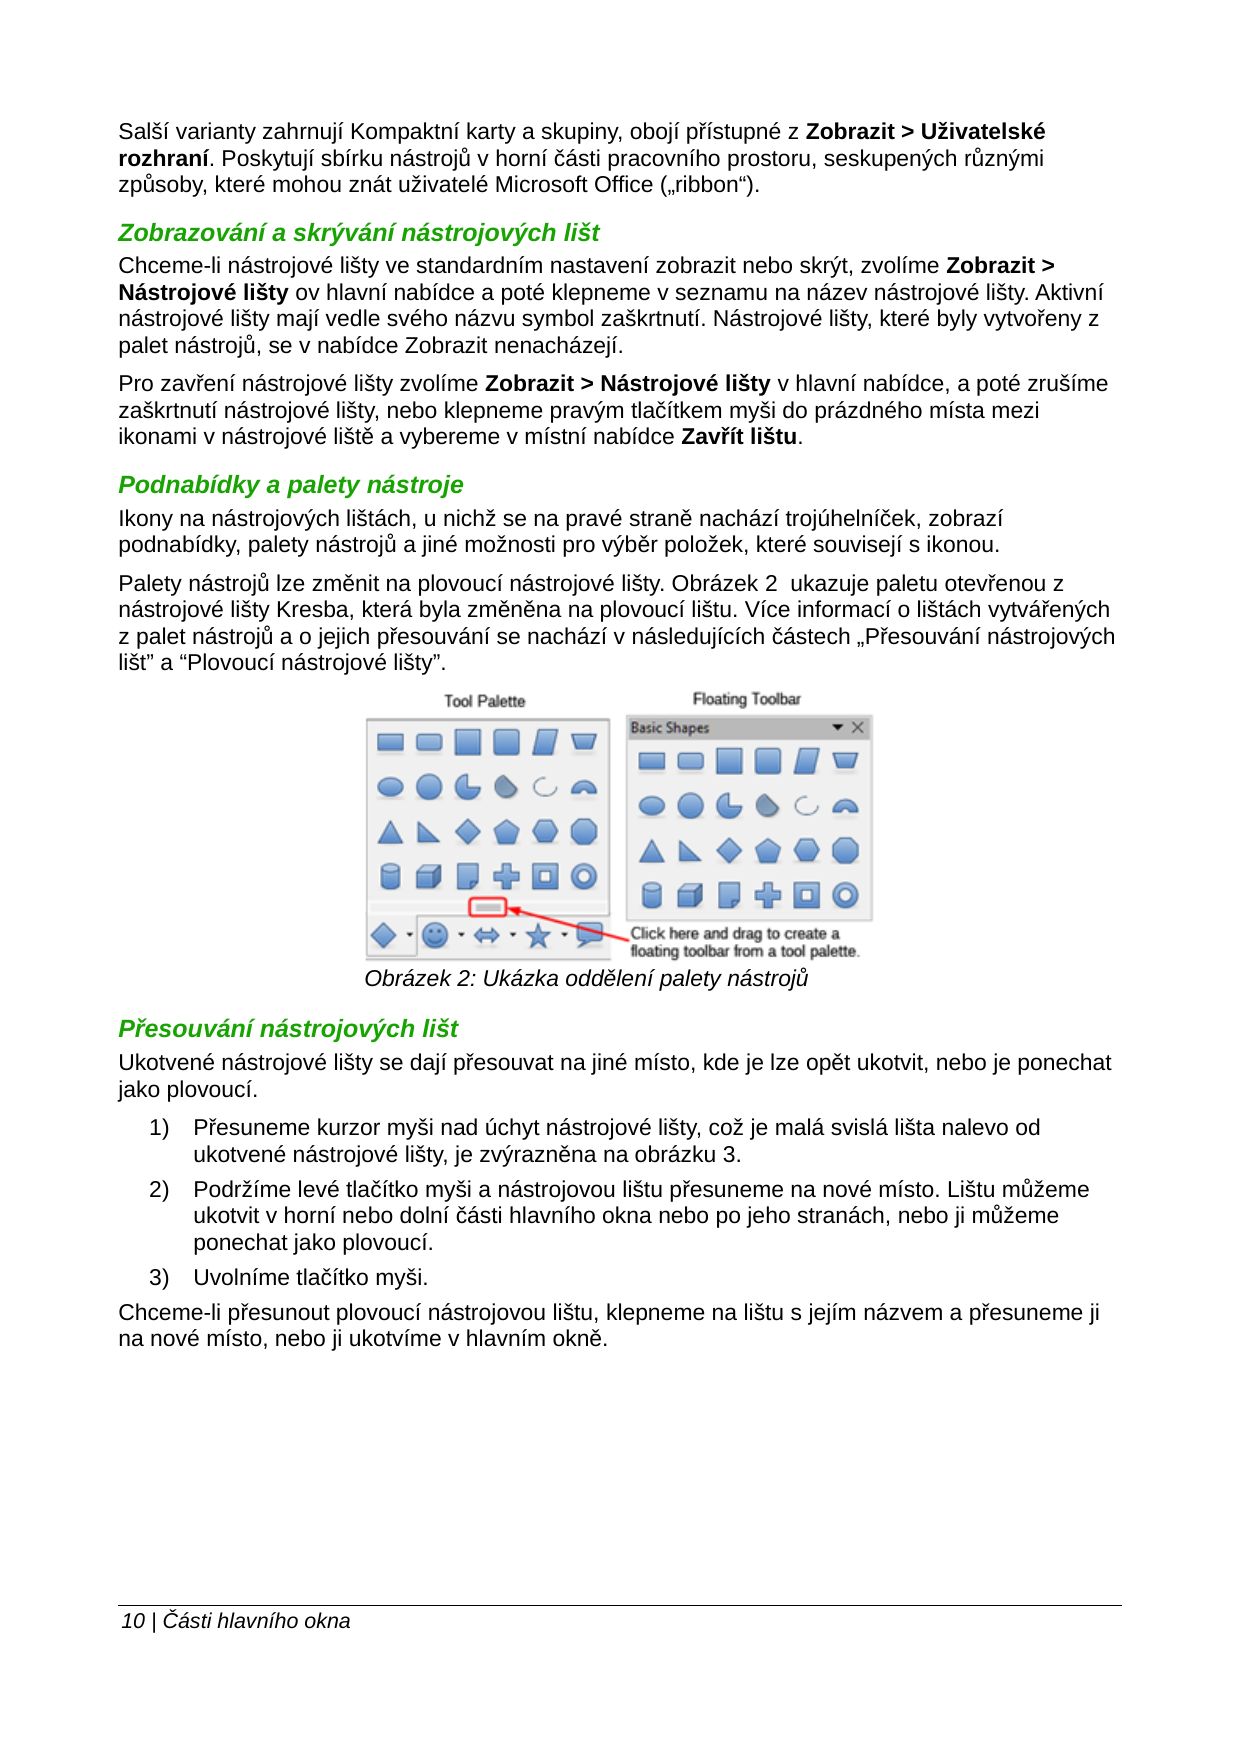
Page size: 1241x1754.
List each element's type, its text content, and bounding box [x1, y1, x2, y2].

subtitle Zobrazování a skrývání nástrojových lišt [118, 218, 1122, 247]
picture [365, 687, 875, 965]
text Palety nástrojů lze změnit na plovoucí nástrojové lišty. Obrázek 2 ukazuje paletu otevřenou z nástrojové lišty Kresba, která byla změněna na plovoucí lištu. Více informací o lištách vytvářených z palet nástrojů a o jejich přesouvání se nachází v následujících částech „Přesouvání nástrojových lišt” a “Plovoucí nástrojové lišty”. [118, 570, 1122, 675]
text Chceme-li přesunout plovoucí nástrojovou lištu, klepneme na lištu s jejím názvem a přesuneme ji na nové místo, nebo ji ukotvíme v hlavním okně. [118, 1299, 1122, 1352]
text Obrázek 2: Ukázka oddělení palety nástrojů [364, 965, 876, 991]
text Salší varianty zahrnují Kompaktní karty a skupiny, obojí přístupné z Zobrazit > Uživatelské rozhraní. Poskytují sbírku nástrojů v horní části pracovního prostoru, seskupených různými způsoby, které mohou znát uživatelé Microsoft Office („ribbon“). [118, 118, 1122, 197]
list Uvolníme tlačítko myši. [169, 1264, 1122, 1290]
list Podržíme levé tlačítko myši a nástrojovou lištu přesuneme na nové místo. Lištu můžeme ukotvit v horní nebo dolní části hlavního okna nebo po jeho stranách, nebo ji můžeme ponechat jako plovoucí. [169, 1176, 1122, 1255]
subtitle Podnabídky a palety nástroje [118, 470, 1122, 499]
text Ukotvené nástrojové lišty se dají přesouvat na jiné místo, kde je lze opět ukotvit, nebo je ponechat jako plovoucí. [118, 1049, 1122, 1102]
text Ikony na nástrojových lištách, u nichž se na pravé straně nachází trojúhelníček, zobrazí podnabídky, palety nástrojů a jiné možnosti pro výběr položek, které souvisejí s ikonou. [118, 505, 1122, 557]
subtitle Přesouvání nástrojových lišt [118, 1014, 1122, 1043]
text Pro zavření nástrojové lišty zvolíme Zobrazit > Nástrojové lišty v hlavní nabídce, a poté zrušíme zaškrtnutí nástrojové lišty, nebo klepneme pravým tlačítkem myši do prázdného místa mezi ikonami v nástrojové liště a vybereme v místní nabídce Zavřít lištu. [118, 370, 1122, 449]
text Chceme-li nástrojové lišty ve standardním nastavení zobrazit nebo skrýt, zvolíme Zobrazit > Nástrojové lišty ov hlavní nabídce a poté klepneme v seznamu na název nástrojové lišty. Aktivní nástrojové lišty mají vedle svého názvu symbol zaškrtnutí. Nástrojové lišty, které byly vytvořeny z palet nástrojů, se v nabídce Zobrazit nenacházejí. [118, 252, 1122, 358]
list Přesuneme kurzor myši nad úchyt nástrojové lišty, což je malá svislá lišta nalevo od ukotvené nástrojové lišty, je zvýrazněna na obrázku 3. [169, 1114, 1122, 1167]
